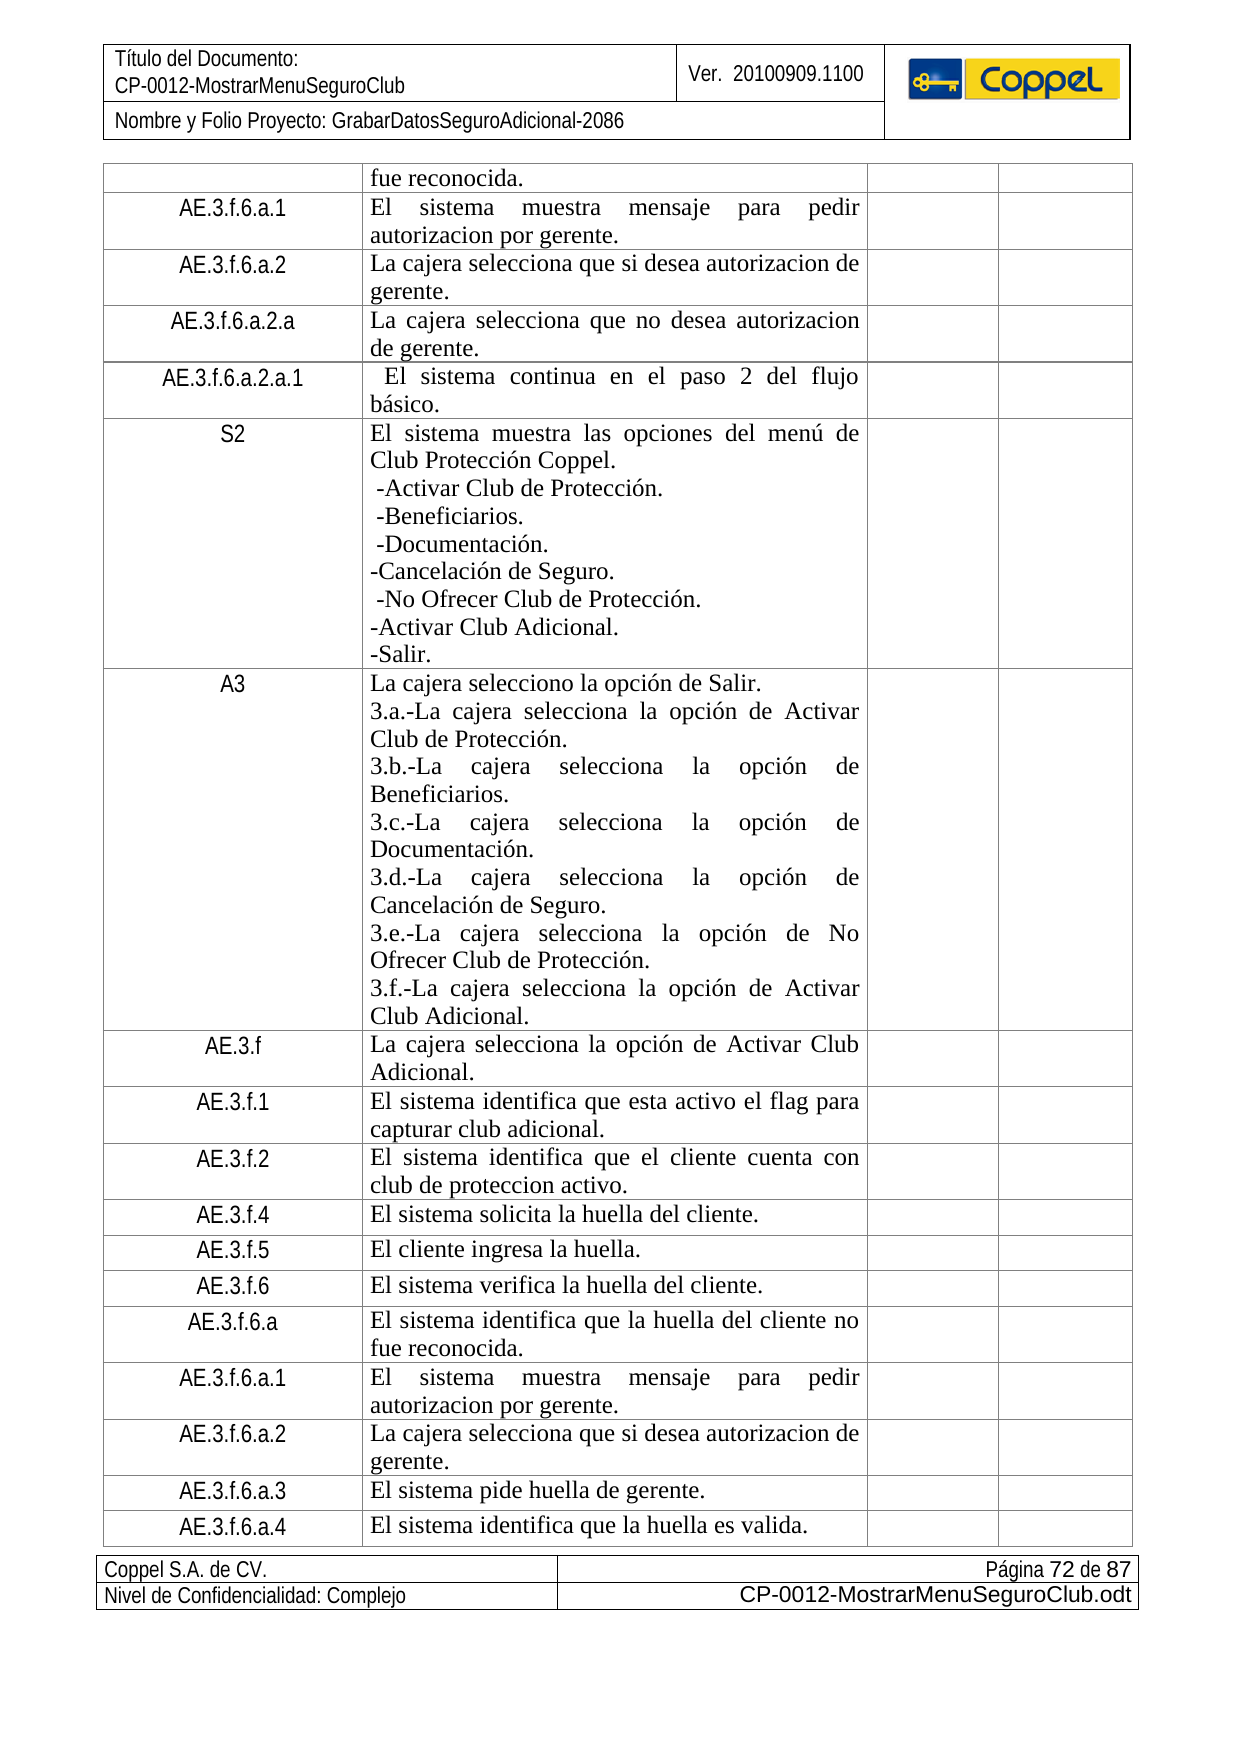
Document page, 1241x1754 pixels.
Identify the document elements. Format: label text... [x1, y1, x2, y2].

table_cell [999, 669, 1132, 1029]
table_cell El sistema solicita la huella del cliente. [363, 1200, 867, 1234]
table_cell [104, 164, 362, 192]
table_cell AE.3.f.6.a.1 [104, 193, 362, 248]
table_cell El sistema identifica que esta activo el flag para capturar club adicional. [363, 1087, 867, 1142]
table_cell La cajera selecciona que no desea autorizacion de gerente. [363, 306, 867, 361]
table_cell [868, 1363, 998, 1418]
table_cell El sistema muestra mensaje para pedir autorizacion por gerente. [363, 193, 867, 248]
table_cell AE.3.f.6.a.3 [104, 1476, 362, 1510]
table_cell AE.3.f.6 [104, 1271, 362, 1306]
table_cell fue reconocida. [363, 164, 867, 192]
table_cell AE.3.f.6.a [104, 1307, 362, 1362]
table_cell El sistema muestra las opciones del menú de Club Protección Coppel. -Activar Club de Protección. -Beneficiarios. -Documentación. -Cancelación de Seguro. -No Ofrecer Club de Protección. -Activar Club Adicional. -Salir. [363, 419, 867, 668]
table_cell [868, 1200, 998, 1234]
table_cell [868, 1087, 998, 1142]
table_cell La cajera selecciona que si desea autorizacion de gerente. [363, 1420, 867, 1475]
table_cell El sistema muestra mensaje para pedir autorizacion por gerente. [363, 1363, 867, 1418]
table_cell [868, 1476, 998, 1510]
table_cell AE.3.f.1 [104, 1087, 362, 1142]
table_cell AE.3.f.2 [104, 1144, 362, 1199]
table_cell [868, 669, 998, 1029]
table_cell [999, 1144, 1132, 1199]
table_cell [999, 1420, 1132, 1475]
table_cell AE.3.f.5 [104, 1236, 362, 1270]
table_cell [999, 1200, 1132, 1234]
table_cell S2 [104, 419, 362, 668]
table_cell AE.3.f.6.a.1 [104, 1363, 362, 1418]
table_cell AE.3.f.6.a.2.a [104, 306, 362, 361]
table_cell [868, 419, 998, 668]
table_cell El sistema identifica que la huella es valida. [363, 1511, 867, 1546]
table_cell La cajera selecciona la opción de Activar Club Adicional. [363, 1031, 867, 1086]
table_cell El sistema identifica que el cliente cuenta con club de proteccion activo. [363, 1144, 867, 1199]
table_cell [868, 1307, 998, 1362]
table_cell [999, 1236, 1132, 1270]
table_cell El cliente ingresa la huella. [363, 1236, 867, 1270]
table_cell [999, 193, 1132, 248]
table_cell AE.3.f.6.a.2.a.1 [104, 363, 362, 418]
table_cell La cajera selecciona que si desea autorizacion de gerente. [363, 250, 867, 305]
table_cell La cajera selecciono la opción de Salir. 3.a.-La cajera selecciona la opción de Activar Club de Protección. 3.b.-La cajera selecciona la opción de Beneficiarios. 3.c.-La cajera selecciona la opción de Documentación. 3.d.-La cajera selecciona la opción de Cancelación de Seguro. 3.e.-La cajera selecciona la opción de No Ofrecer Club de Protección. 3.f.-La cajera selecciona la opción de Activar Club Adicional. [363, 669, 867, 1029]
table_cell [868, 1144, 998, 1199]
table_cell [868, 363, 998, 418]
table_cell El sistema pide huella de gerente. [363, 1476, 867, 1510]
table_cell [999, 306, 1132, 361]
table_cell AE.3.f [104, 1031, 362, 1086]
table_cell El sistema continua en el paso 2 del flujo básico. [363, 363, 867, 418]
table_cell [999, 363, 1132, 418]
table_cell [868, 1236, 998, 1270]
table_cell [868, 1511, 998, 1546]
table_cell [999, 1511, 1132, 1546]
table_cell [999, 1476, 1132, 1510]
table_cell [868, 250, 998, 305]
table_cell [999, 250, 1132, 305]
table_cell [999, 1307, 1132, 1362]
table_cell [868, 193, 998, 248]
table_cell El sistema verifica la huella del cliente. [363, 1271, 867, 1306]
table_cell [999, 1363, 1132, 1418]
table_cell AE.3.f.4 [104, 1200, 362, 1234]
table_cell [868, 164, 998, 192]
table_cell [999, 164, 1132, 192]
table_cell [999, 419, 1132, 668]
table_cell [868, 1031, 998, 1086]
table_cell AE.3.f.6.a.4 [104, 1511, 362, 1546]
table_cell [999, 1031, 1132, 1086]
table_cell El sistema identifica que la huella del cliente no fue reconocida. [363, 1307, 867, 1362]
table_cell [868, 1271, 998, 1306]
table_cell AE.3.f.6.a.2 [104, 1420, 362, 1475]
table_cell [999, 1087, 1132, 1142]
table_cell [868, 1420, 998, 1475]
table_cell [999, 1271, 1132, 1306]
table_cell [868, 306, 998, 361]
table_cell A3 [104, 669, 362, 1029]
table_cell AE.3.f.6.a.2 [104, 250, 362, 305]
